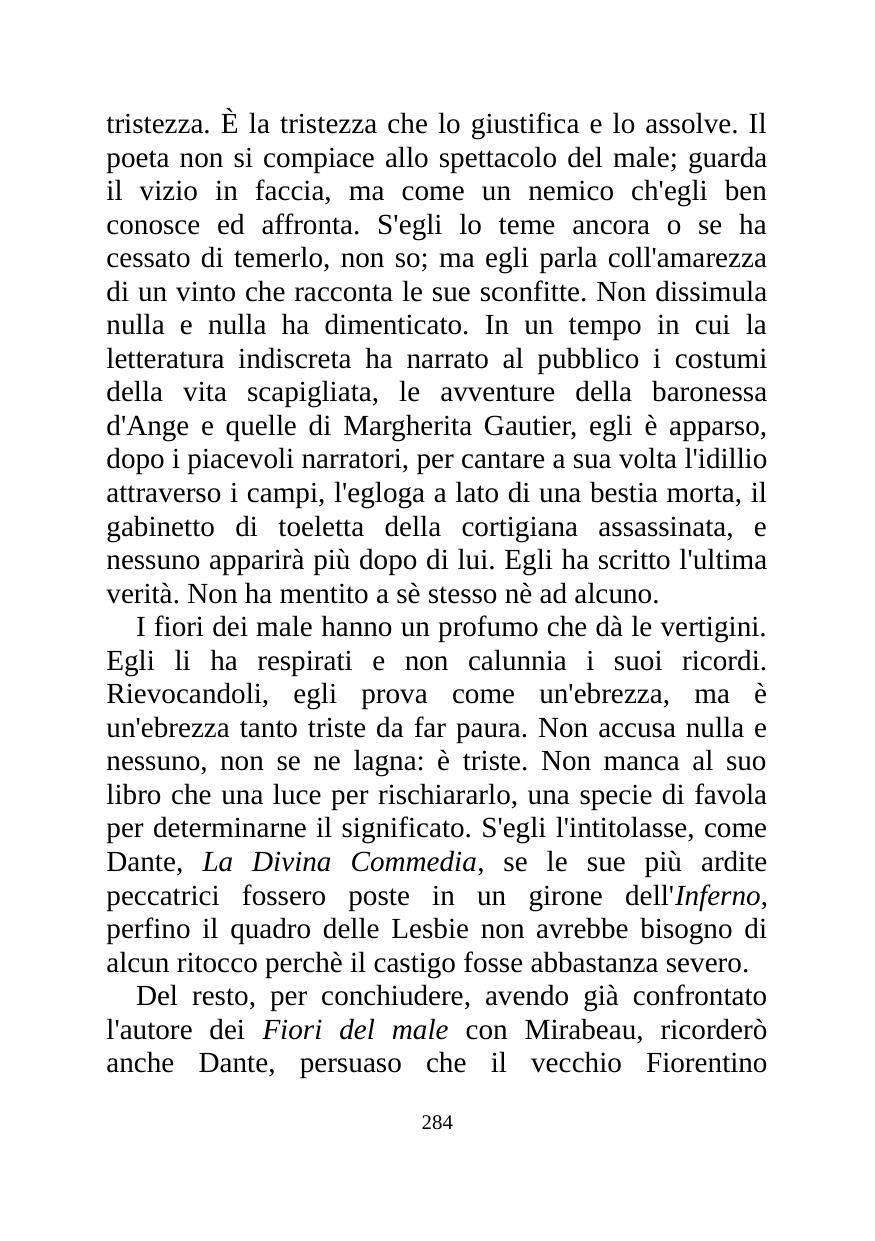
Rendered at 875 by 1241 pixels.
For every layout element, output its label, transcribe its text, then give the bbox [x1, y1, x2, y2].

text tristezza. È la tristezza che lo giustifica e lo assolve. Il poeta non si compiace allo spettacolo del male; guarda il vizio in faccia, ma come un nemico ch'egli ben conosce ed affronta. S'egli lo teme ancora o se ha cessato di temerlo, non so; ma egli parla coll'amarezza di un vinto che racconta le sue sconfitte. Non dissimula nulla e nulla ha dimenticato. In un tempo in cui la letteratura indiscreta ha narrato al pubblico i costumi della vita scapigliata, le avventure della baronessa d'Ange e quelle di Margherita Gautier, egli è apparso, dopo i piacevoli narratori, per cantare a sua volta l'idillio attraverso i campi, l'egloga a lato di una bestia morta, il gabinetto di toeletta della cortigiana assassinata, e nessuno apparirà più dopo di lui. Egli ha scritto l'ultima verità. Non ha mentito a sè stesso nè ad alcuno. [106, 106, 768, 609]
text I fiori dei male hanno un profumo che dà le vertigini. Egli li ha respirati e non calunnia i suoi ricordi. Rievocandoli, egli prova come un'ebrezza, ma è un'ebrezza tanto triste da far paura. Non accusa nulla e nessuno, non se ne lagna: è triste. Non manca al suo libro che una luce per rischiararlo, una specie di favola per determinarne il significato. S'egli l'intitolasse, come Dante, La Divina Commedia, se le sue più ardite peccatrici fossero poste in un girone dell'Inferno, perfino il quadro delle Lesbie non avrebbe bisogno di alcun ritocco perchè il castigo fosse abbastanza severo. [106, 609, 768, 978]
text Del resto, per conchiudere, avendo già confrontato l'autore dei Fiori del male con Mirabeau, ricorderò anche Dante, persuaso che il vecchio Fiorentino [106, 978, 768, 1079]
